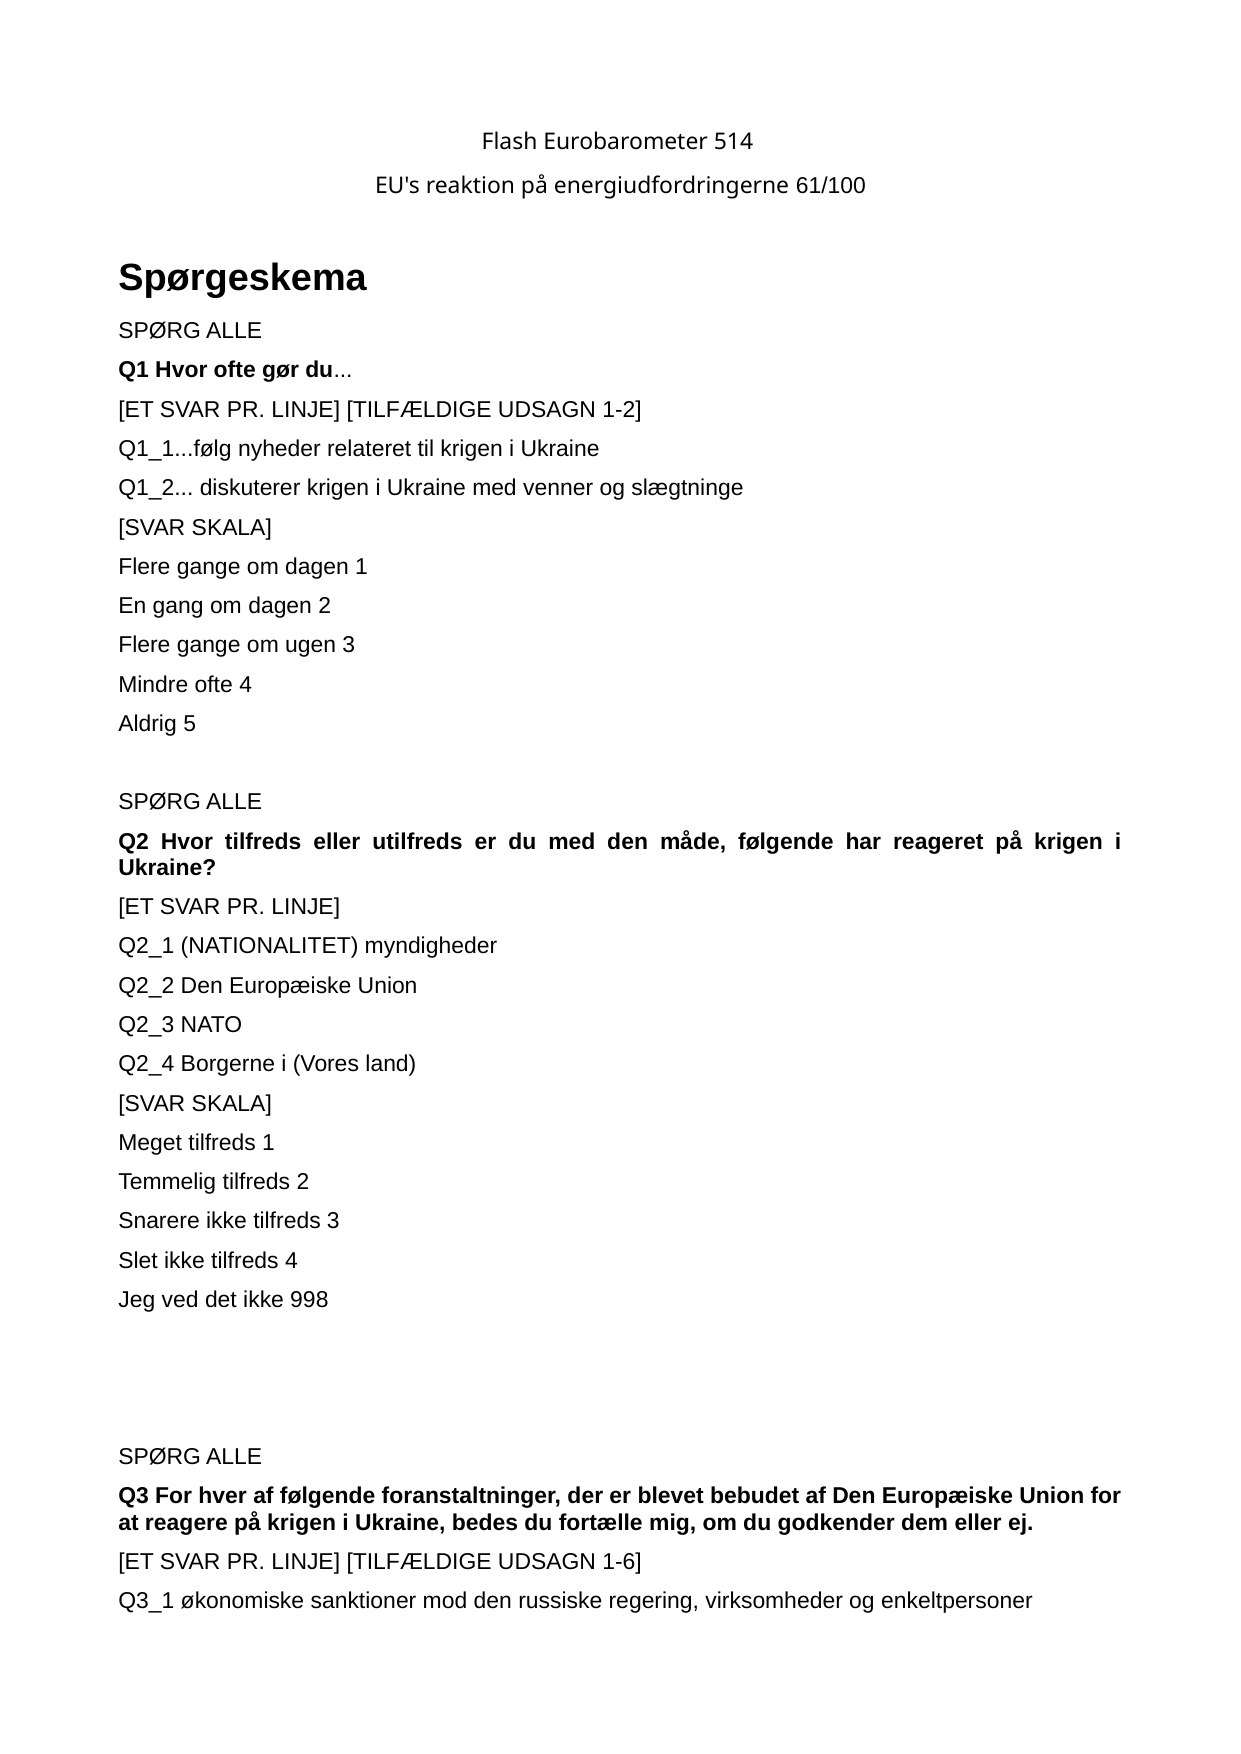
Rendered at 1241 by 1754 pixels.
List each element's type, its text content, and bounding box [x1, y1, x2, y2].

text Q2_2 Den Europæiske Union [118, 972, 1122, 998]
text Q1 Hvor ofte gør du... [118, 356, 1122, 383]
text SPØRG ALLE [118, 317, 1122, 343]
text Aldrig 5 [118, 710, 1122, 736]
text En gang om dagen 2 [118, 592, 1122, 618]
subtitle Spørgeskema [118, 254, 1122, 298]
text Meget tilfreds 1 [118, 1129, 1122, 1155]
text Flere gange om ugen 3 [118, 631, 1122, 658]
text Temmelig tilfreds 2 [118, 1168, 1122, 1194]
text SPØRG ALLE [118, 788, 1122, 815]
text Slet ikke tilfreds 4 [118, 1247, 1122, 1273]
text [ET SVAR PR. LINJE] [TILFÆLDIGE UDSAGN 1-2] [118, 396, 1122, 422]
text Flere gange om dagen 1 [118, 553, 1122, 579]
text Q3_1 økonomiske sanktioner mod den russiske regering, virksomheder og enkeltpersoner [118, 1587, 1122, 1613]
text Snarere ikke tilfreds 3 [118, 1207, 1122, 1234]
text Q1_2... diskuterer krigen i Ukraine med venner og slægtninge [118, 474, 1122, 501]
text Q2 Hvor tilfreds eller utilfreds er du med den måde, følgende har reageret på krigen i Ukraine? [118, 828, 1122, 880]
text Mindre ofte 4 [118, 671, 1122, 697]
text Q2_3 NATO [118, 1011, 1122, 1037]
text [SVAR SKALA] [118, 513, 1122, 540]
text Jeg ved det ikke 998 [118, 1286, 1122, 1312]
text SPØRG ALLE [118, 1443, 1122, 1469]
text [ET SVAR PR. LINJE] [118, 893, 1122, 919]
text Q1_1...følg nyheder relateret til krigen i Ukraine [118, 435, 1122, 461]
text [SVAR SKALA] [118, 1089, 1122, 1116]
text Q3 For hver af følgende foranstaltninger, der er blevet bebudet af Den Europæiske Union for at reagere på krigen i Ukraine, bedes du fortælle mig, om du godkender dem eller ej. [118, 1482, 1122, 1535]
text Q2_4 Borgerne i (Vores land) [118, 1050, 1122, 1077]
text Q2_1 (NATIONALITET) myndigheder [118, 932, 1122, 959]
text [ET SVAR PR. LINJE] [TILFÆLDIGE UDSAGN 1-6] [118, 1548, 1122, 1574]
